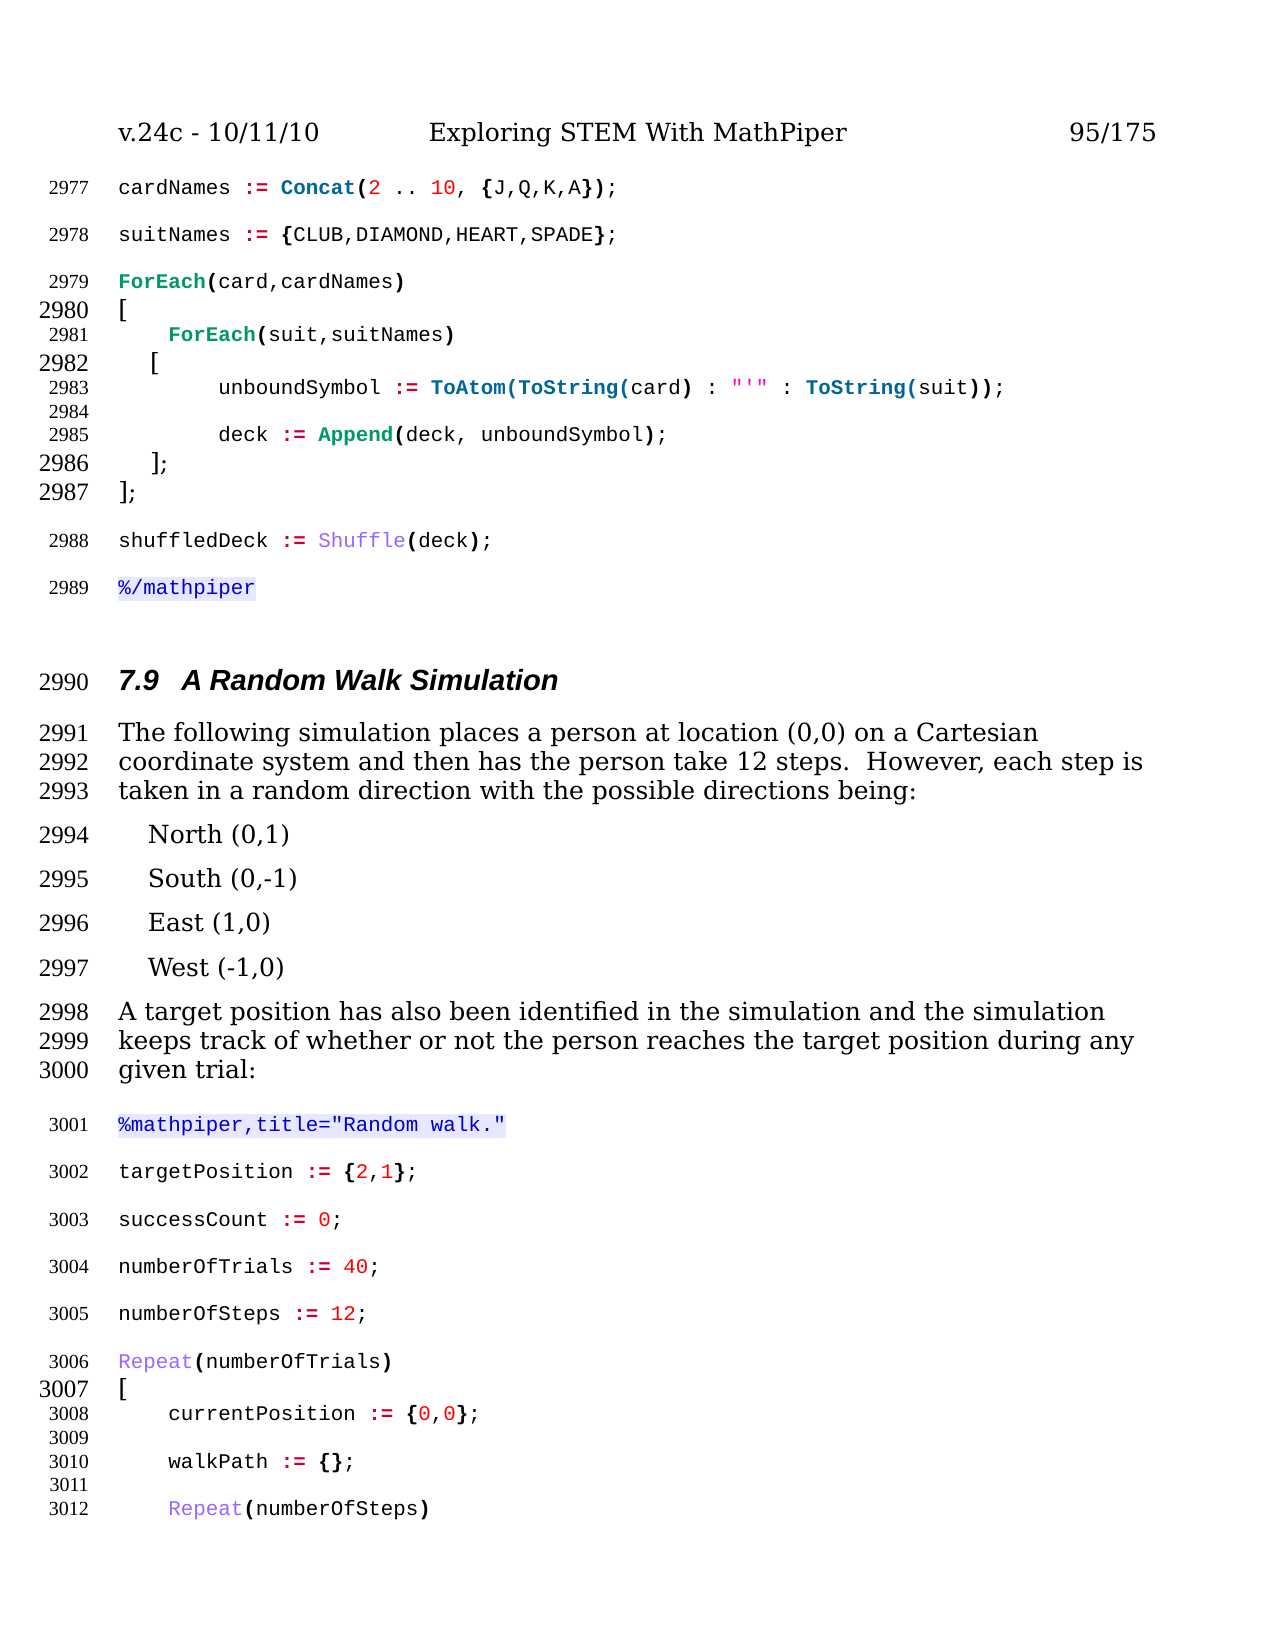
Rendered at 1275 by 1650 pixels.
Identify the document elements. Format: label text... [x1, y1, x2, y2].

subtitle A Random Walk Simulation [118, 663, 1157, 697]
text [ [118, 1374, 1157, 1403]
text Repeat(numberOfSteps) [118, 1498, 1157, 1522]
text successCount := 0; [118, 1209, 1157, 1232]
text unboundSymbol := ToAtom(ToString(card) : "'" : ToString(suit)); [118, 377, 1157, 401]
text numberOfSteps := 12; [118, 1303, 1157, 1327]
text currentPosition := {0,0}; [118, 1403, 1157, 1427]
text %/mathpiper [118, 577, 1157, 601]
text East (1,0) [148, 909, 1157, 938]
text suitNames := {CLUB,DIAMOND,HEART,SPADE}; [118, 224, 1157, 248]
text targetPosition := {2,1}; [118, 1161, 1157, 1185]
text North (0,1) [148, 820, 1157, 849]
text West (-1,0) [148, 953, 1157, 982]
text cardNames := Concat(2 .. 10, {J,Q,K,A}); [118, 177, 1157, 200]
text numberOfTrials := 40; [118, 1256, 1157, 1280]
text %mathpiper,title="Random walk." [118, 1114, 1157, 1138]
text A target position has also been identified in the simulation and the simulation keeps track of whether or not the person reaches the target position during any given trial: [118, 997, 1157, 1084]
text shuffledDeck := Shuffle(deck); [118, 530, 1157, 553]
text Repeat(numberOfTrials) [118, 1351, 1157, 1374]
text ]; [118, 477, 1157, 506]
text ForEach(card,cardNames) [118, 271, 1157, 295]
text South (0,-1) [148, 864, 1157, 894]
text ]; [118, 448, 1157, 477]
text ForEach(suit,suitNames) [118, 324, 1157, 348]
text The following simulation places a person at location (0,0) on a Cartesian coordinate system and then has the person take 12 steps. However, each step is taken in a random direction with the possible directions being: [118, 718, 1157, 805]
text deck := Append(deck, unboundSymbol); [118, 424, 1157, 448]
text [ [118, 348, 1157, 377]
text walkPath := {}; [118, 1451, 1157, 1474]
text [ [118, 295, 1157, 324]
